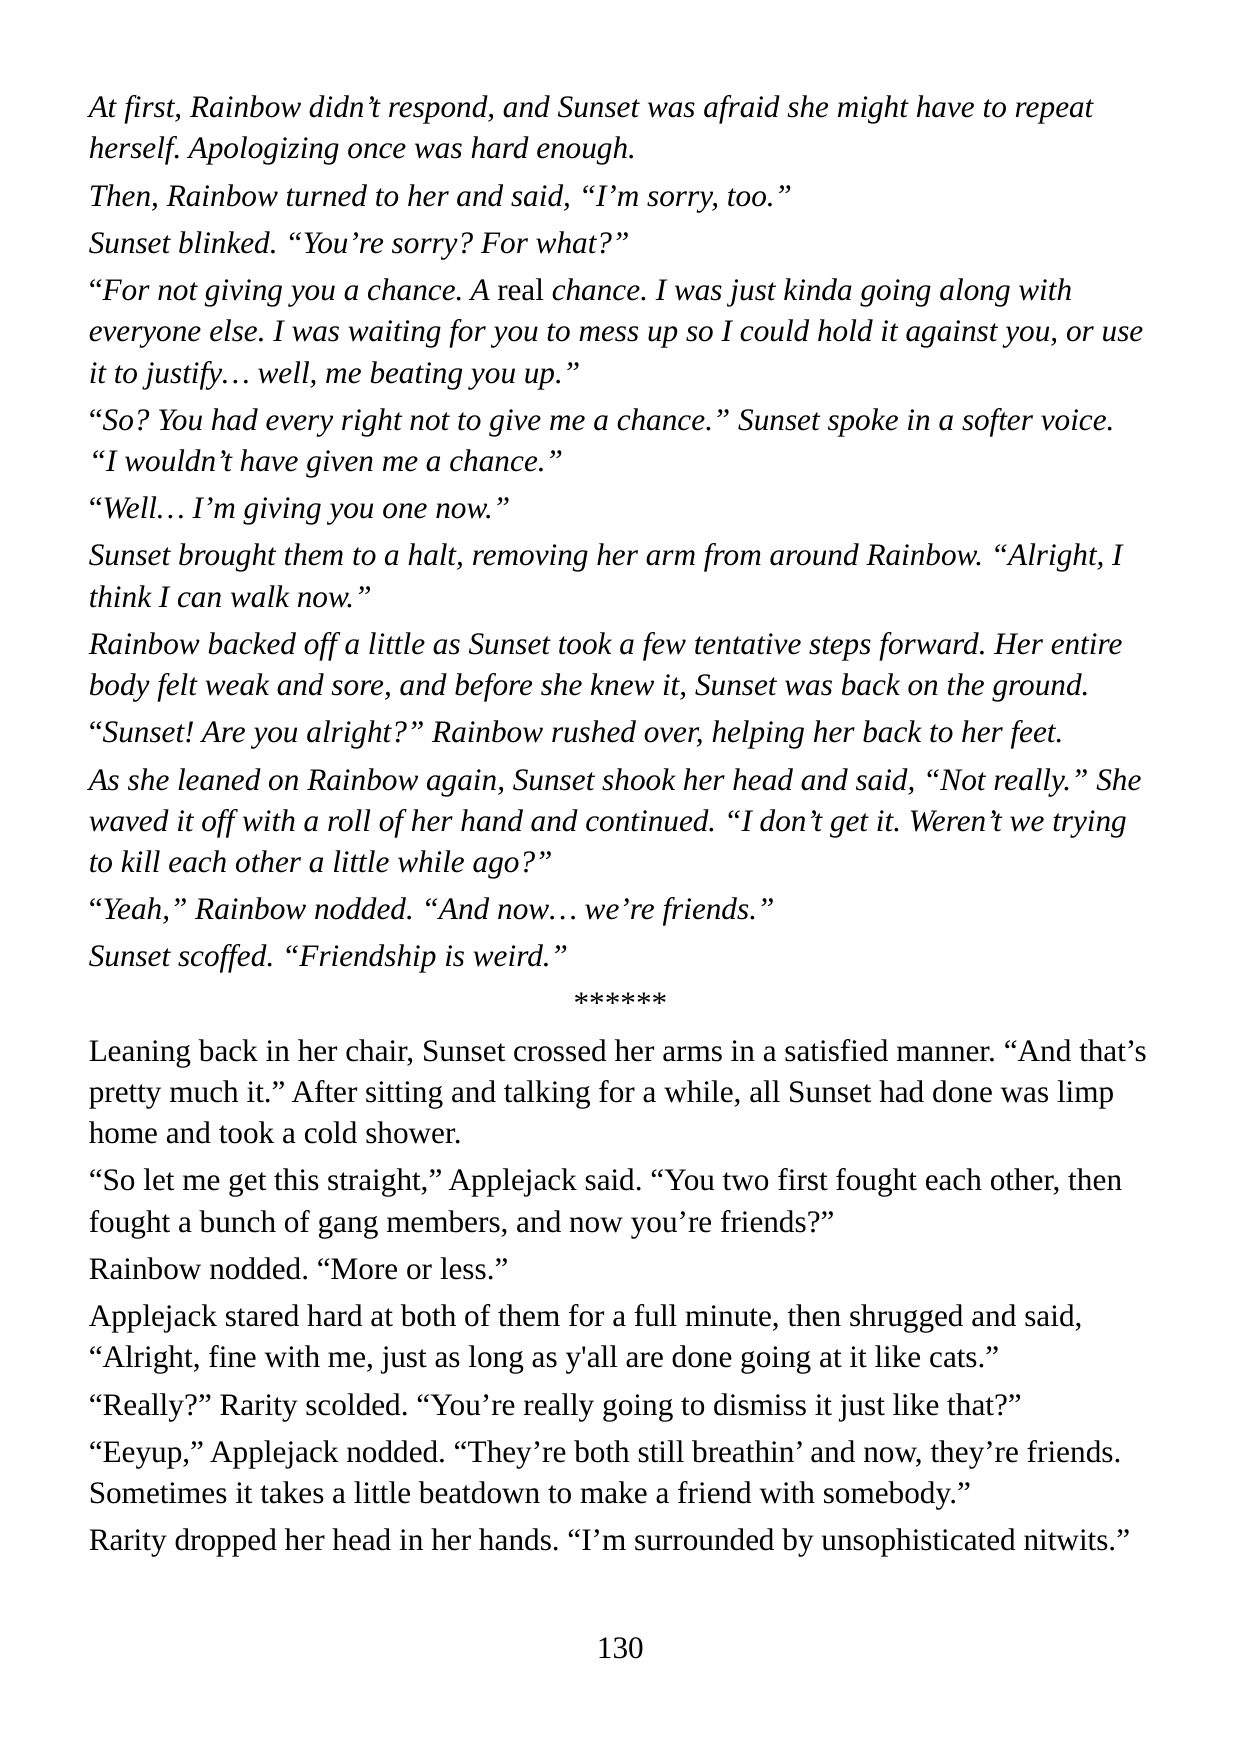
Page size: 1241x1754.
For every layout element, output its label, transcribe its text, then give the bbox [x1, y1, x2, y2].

text Rainbow backed off a little as Sunset took a few tentative steps forward. Her entire body felt weak and sore, and before she knew it, Sunset was back on the ground. [88, 625, 1152, 702]
text Then, Rainbow turned to her and said, “I’m sorry, too.” [88, 177, 1152, 213]
text As she leaned on Rainbow again, Sunset shook her head and said, “Not really.” She waved it off with a roll of her hand and continued. “I don’t get it. Weren’t we trying to kill each other a little while ago?” [88, 761, 1152, 879]
text Sunset blinked. “You’re sorry? For what?” [88, 224, 1152, 260]
text Rarity dropped her head in her hands. “I’m surrounded by unsophisticated nitwits.” [88, 1521, 1152, 1557]
text “Eeyup,” Applejack nodded. “They’re both still breathin’ and now, they’re friends. Sometimes it takes a little beatdown to make a friend with somebody.” [88, 1433, 1152, 1510]
text At first, Rainbow didn’t respond, and Sunset was afraid she might have to repeat herself. Apologizing once was hard enough. [88, 88, 1152, 166]
text “Well… I’m giving you one now.” [88, 489, 1152, 525]
text “So let me get this straight,” Applejack said. “You two first fought each other, then fought a bunch of gang members, and now you’re friends?” [88, 1162, 1152, 1239]
text “Really?” Rarity scolded. “You’re really going to dismiss it just like that?” [88, 1386, 1152, 1422]
text Sunset scoffed. “Friendship is weird.” [88, 938, 1152, 973]
text Sunset brought them to a halt, removing her arm from around Rainbow. “Alright, I think I can walk now.” [88, 537, 1152, 614]
text “Sunset! Are you alright?” Rainbow rushed over, helping her back to her feet. [88, 713, 1152, 749]
text Leaning back in her chair, Sunset crossed her arms in a satisfied manner. “And that’s pretty much it.” After sitting and talking for a while, all Sunset had done was limp home and took a cold shower. [88, 1032, 1152, 1150]
text “So? You had every right not to give me a chance.” Sunset spoke in a softer voice. “I wouldn’t have given me a chance.” [88, 401, 1152, 478]
text Rainbow nodded. “More or less.” [88, 1250, 1152, 1286]
text ****** [88, 985, 1152, 1021]
text “For not giving you a chance. A real chance. I was just kinda going along with everyone else. I was waiting for you to mess up so I could hold it against you, or use it to justify… well, me beating you up.” [88, 271, 1152, 390]
text Applejack stared hard at both of them for a full minute, then shrugged and said, “Alright, fine with me, just as long as y'all are done going at it like cats.” [88, 1297, 1152, 1374]
text “Yeah,” Rainbow nodded. “And now… we’re friends.” [88, 890, 1152, 926]
